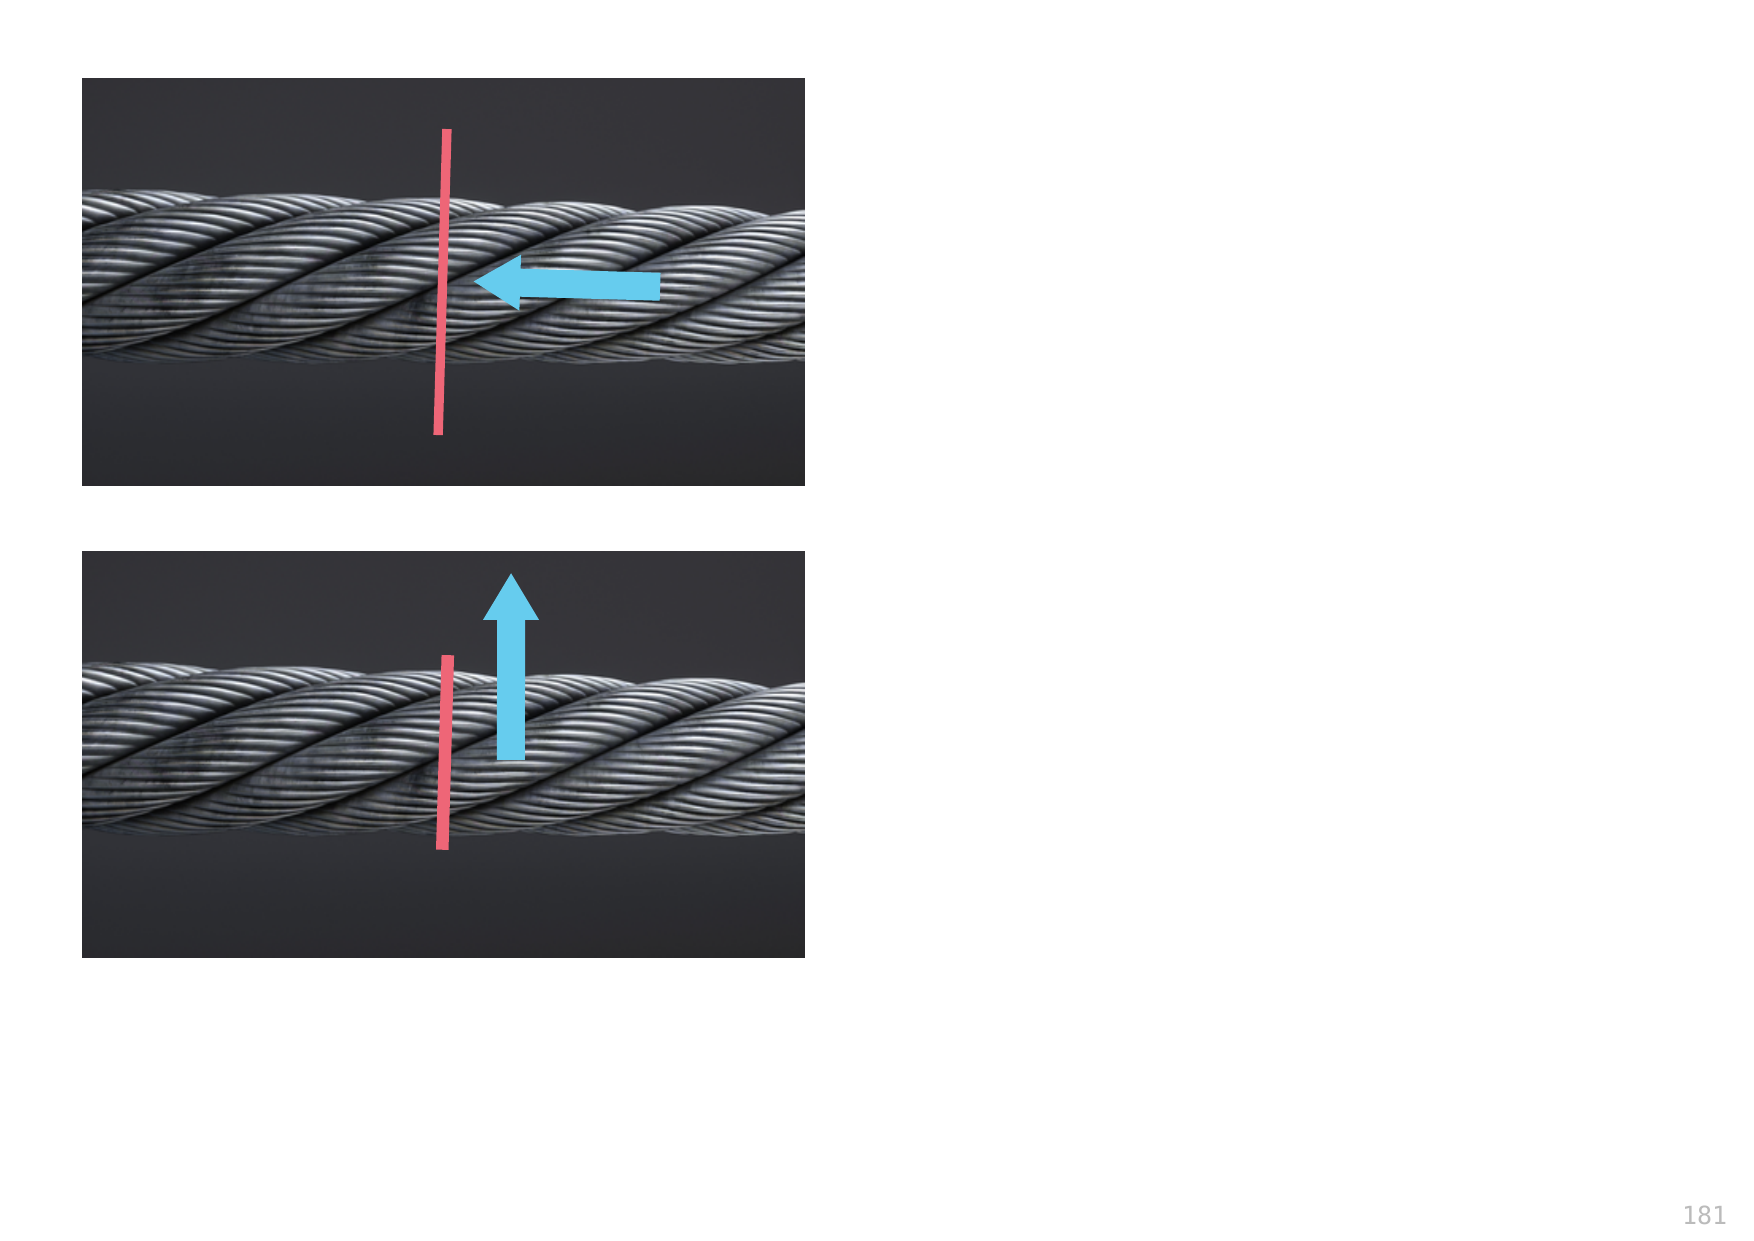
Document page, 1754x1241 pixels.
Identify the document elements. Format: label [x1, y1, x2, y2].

text_box [473, 254, 661, 311]
picture [82, 78, 805, 486]
text_box [483, 573, 540, 760]
picture [82, 551, 805, 958]
